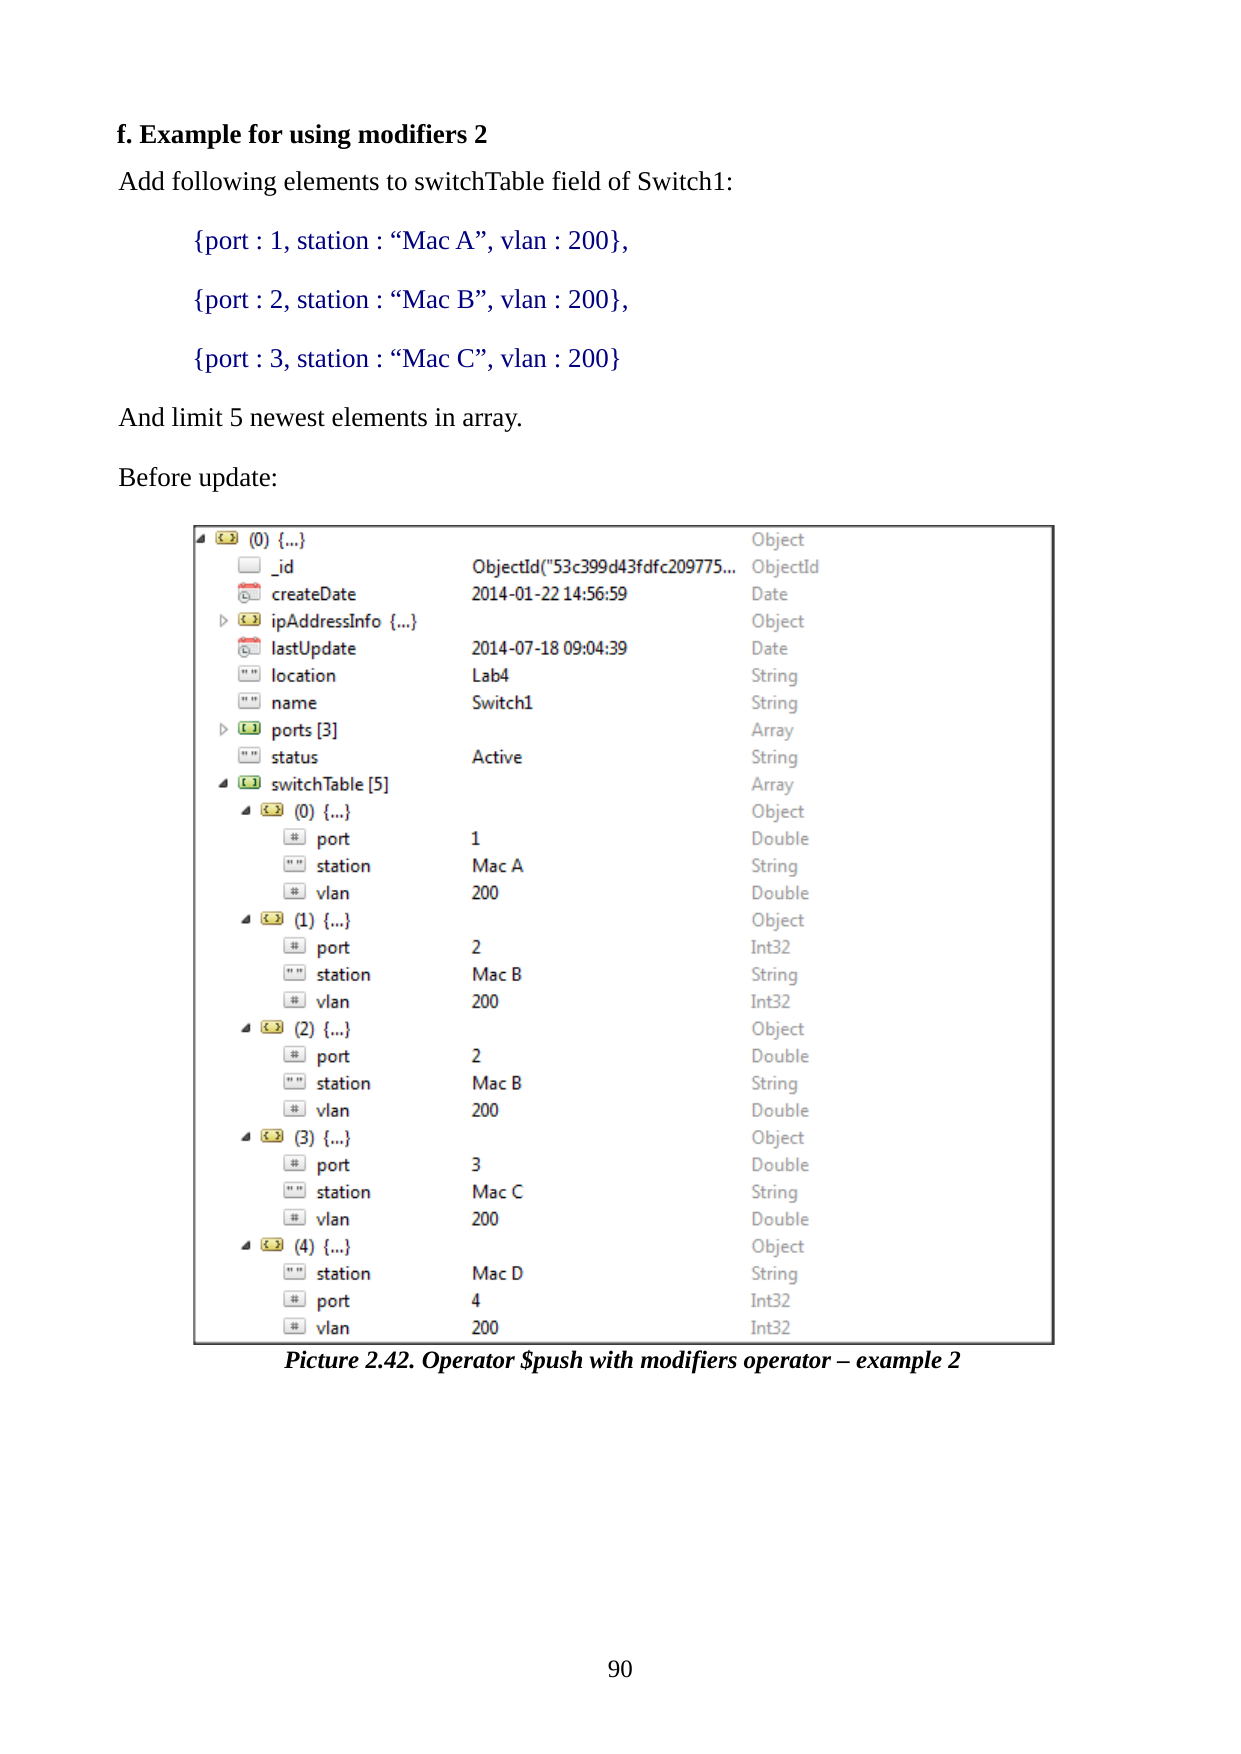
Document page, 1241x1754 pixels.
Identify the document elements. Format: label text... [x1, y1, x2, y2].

text And limit 5 newest elements in array. [118, 401, 1122, 433]
picture [193, 525, 1055, 1345]
text {port : 1, station : “Mac A”, vlan : 200}, [118, 224, 1122, 255]
text Add following elements to switchTable field of Switch1: [118, 165, 1122, 196]
text {port : 3, station : “Mac C”, vlan : 200} [118, 342, 1122, 373]
subtitle f. Example for using modifiers 2 [117, 118, 1122, 149]
text Picture 2.42. Operator $push with modifiers operator – example 2 [193, 1345, 1054, 1374]
text {port : 2, station : “Mac B”, vlan : 200}, [118, 283, 1122, 314]
text Before update: [118, 461, 1122, 492]
